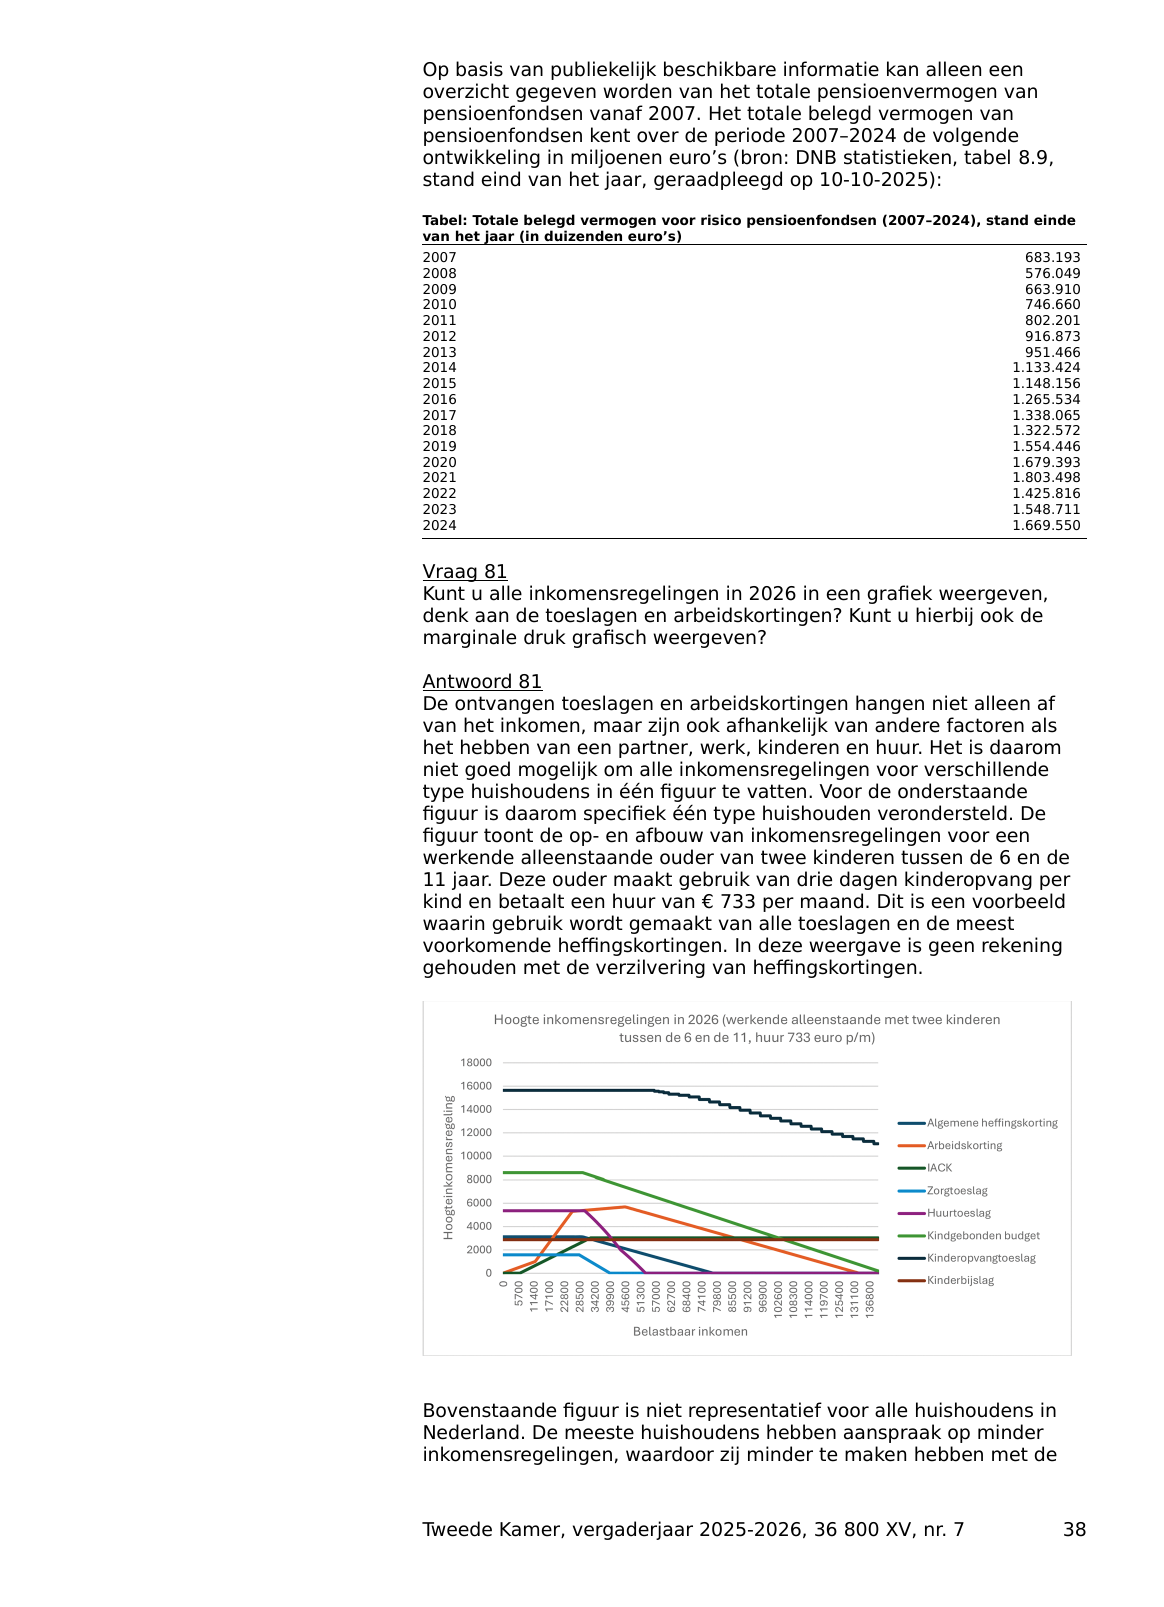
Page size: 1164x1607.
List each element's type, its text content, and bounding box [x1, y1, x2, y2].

table_cell 2018 [422, 423, 717, 439]
table_header Tabel: Totale belegd vermogen voor risico pensioenfondsen (2007–2024), stand einde van het jaar (in duizenden euro’s) [422, 213, 1087, 244]
table_cell 1.148.156 [718, 376, 1087, 392]
table_cell 1.669.550 [718, 518, 1087, 538]
table_cell 1.554.446 [718, 439, 1087, 454]
table_cell 802.201 [718, 313, 1087, 329]
table_cell 1.548.711 [718, 502, 1087, 517]
picture [422, 1001, 1072, 1356]
table_cell 2023 [422, 502, 717, 517]
table_cell 2012 [422, 329, 717, 344]
table_cell 1.425.816 [718, 486, 1087, 502]
table_cell 1.133.424 [718, 360, 1087, 376]
table_cell 1.338.065 [718, 407, 1087, 423]
table_cell 2017 [422, 407, 717, 423]
table_cell 1.803.498 [718, 470, 1087, 486]
text Antwoord 81 [422, 671, 1087, 693]
text Bovenstaande figuur is niet representatief voor alle huishoudens in Nederland. De meeste huishoudens hebben aanspraak op minder inkomensregelingen, waardoor zij minder te maken hebben met de [422, 1399, 1087, 1466]
table_cell 2024 [422, 518, 717, 538]
table_cell 951.466 [718, 344, 1087, 360]
table_cell 2009 [422, 281, 717, 297]
table_cell 663.910 [718, 281, 1087, 297]
table_cell 2014 [422, 360, 717, 376]
text Op basis van publiekelijk beschikbare informatie kan alleen een overzicht gegeven worden van het totale pensioenvermogen van pensioenfondsen vanaf 2007. Het totale belegd vermogen van pensioenfondsen kent over de periode 2007–2024 de volgende ontwikkeling in miljoenen euro’s (bron: DNB statistieken, tabel 8.9, stand eind van het jaar, geraadpleegd op 10-10-2025): [422, 59, 1087, 191]
table_cell 2019 [422, 439, 717, 454]
table_cell 2021 [422, 470, 717, 486]
table_cell 2008 [422, 266, 717, 281]
table_cell 2015 [422, 376, 717, 392]
text Vraag 81 [422, 561, 1087, 583]
table_cell 2022 [422, 486, 717, 502]
table_cell 2007 [422, 245, 717, 266]
table_cell 916.873 [718, 329, 1087, 344]
table_cell 576.049 [718, 266, 1087, 281]
table_cell 1.322.572 [718, 423, 1087, 439]
text Kunt u alle inkomensregelingen in 2026 in een grafiek weergeven, denk aan de toeslagen en arbeidskortingen? Kunt u hierbij ook de marginale druk grafisch weergeven? [422, 583, 1087, 649]
table_cell 1.679.393 [718, 455, 1087, 470]
table_cell 746.660 [718, 297, 1087, 313]
text De ontvangen toeslagen en arbeidskortingen hangen niet alleen af van het inkomen, maar zijn ook afhankelijk van andere factoren als het hebben van een partner, werk, kinderen en huur. Het is daarom niet goed mogelijk om alle inkomensregelingen voor verschillende type huishoudens in één figuur te vatten. Voor de onderstaande figuur is daarom specifiek één type huishouden verondersteld. De figuur toont de op- en afbouw van inkomensregelingen voor een werkende alleenstaande ouder van twee kinderen tussen de 6 en de 11 jaar. Deze ouder maakt gebruik van drie dagen kinderopvang per kind en betaalt een huur van € 733 per maand. Dit is een voorbeeld waarin gebruik wordt gemaakt van alle toeslagen en de meest voorkomende heffingskortingen. In deze weergave is geen rekening gehouden met de verzilvering van heffingskortingen. [422, 693, 1087, 979]
table_cell 1.265.534 [718, 392, 1087, 407]
table_cell 2010 [422, 297, 717, 313]
table_cell 2013 [422, 344, 717, 360]
table_cell 683.193 [718, 245, 1087, 266]
table_cell 2020 [422, 455, 717, 470]
table_cell 2016 [422, 392, 717, 407]
table_cell 2011 [422, 313, 717, 329]
